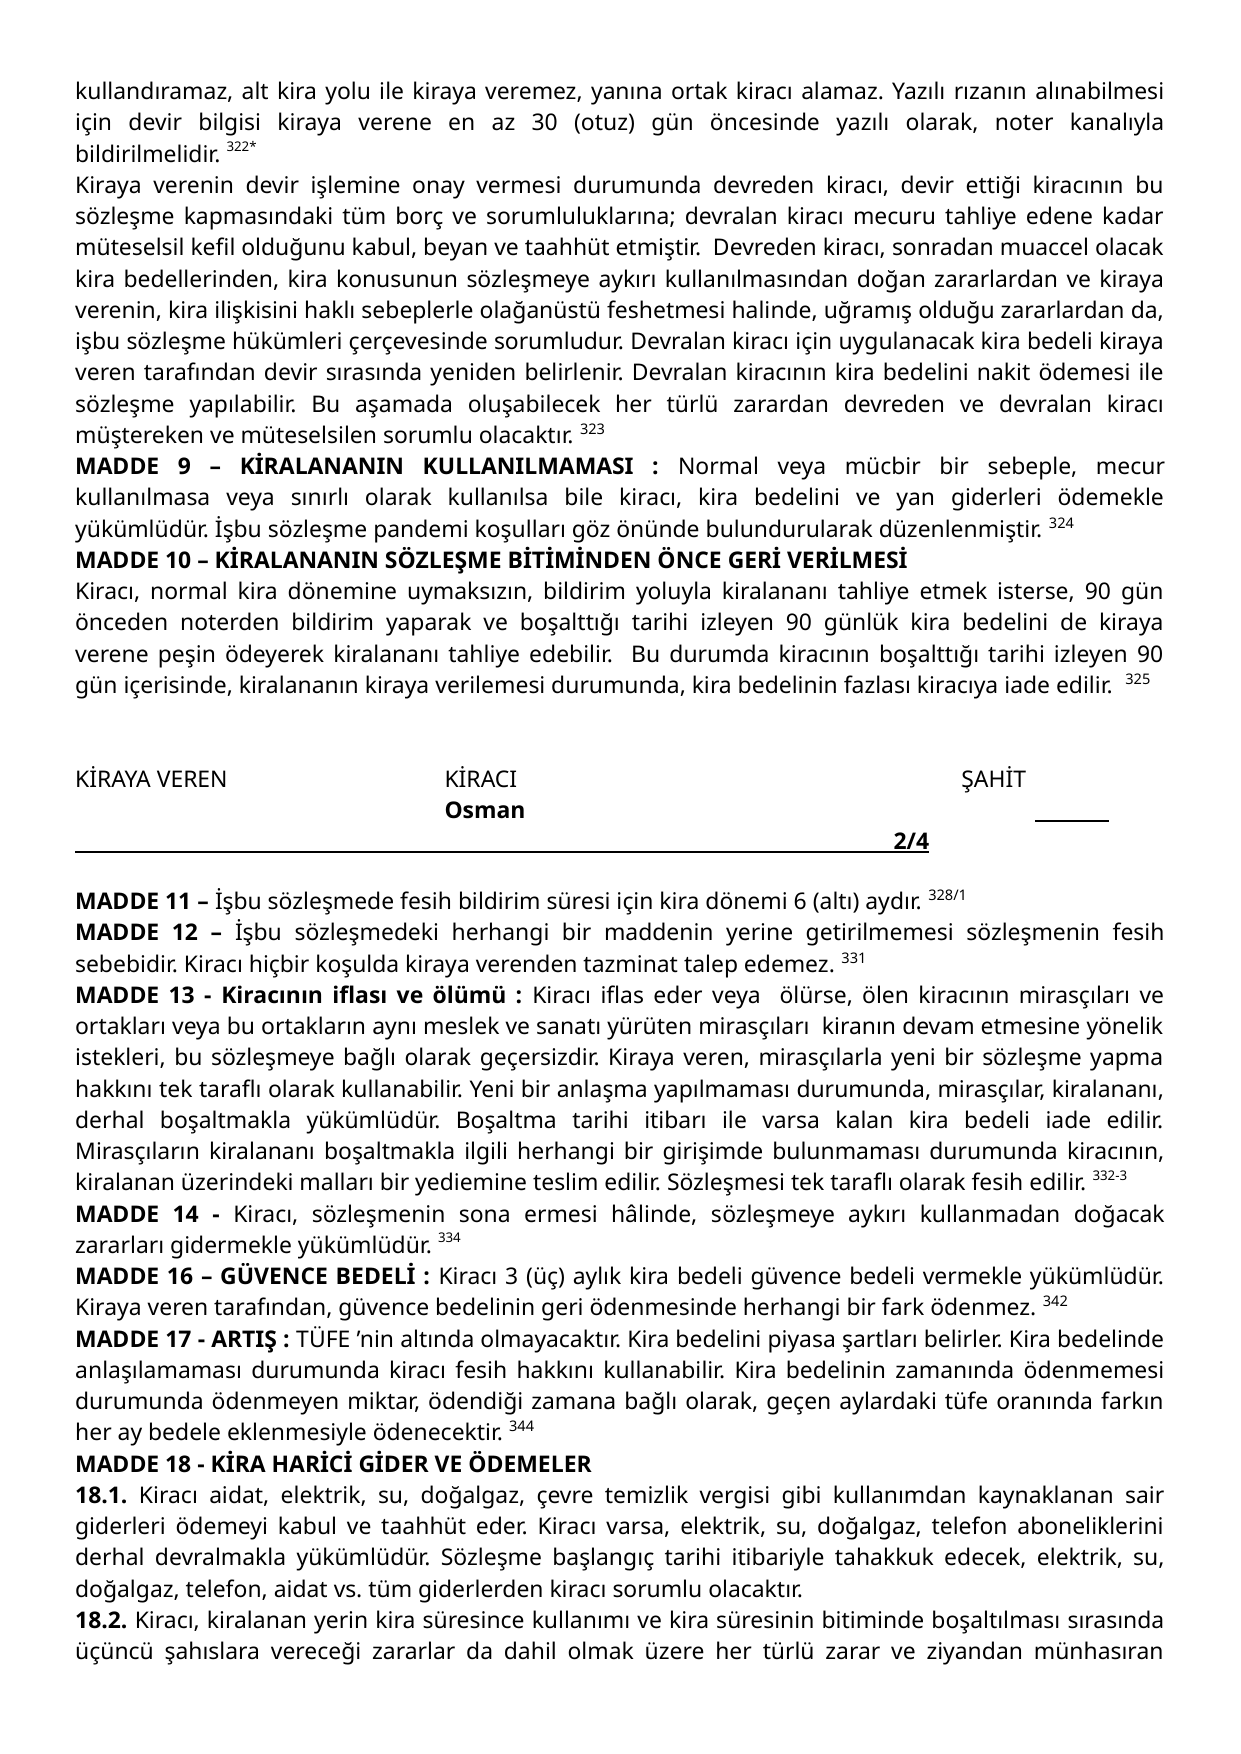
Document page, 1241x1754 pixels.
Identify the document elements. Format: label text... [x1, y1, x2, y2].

text KİRAYA VEREN KİRACI ŞAHİT [75, 762, 1165, 794]
text MADDE 9 – KİRALANANIN KULLANILMAMASI : Normal veya mücbir bir sebeple, mecur kullanılmasa veya sınırlı olarak kullanılsa bile kiracı, kira bedelini ve yan giderleri ödemekle yükümlüdür. İşbu sözleşme pandemi koşulları göz önünde bulundurularak düzenlenmiştir. 324 [75, 450, 1165, 544]
text MADDE 11 – İşbu sözleşmede fesih bildirim süresi için kira dönemi 6 (altı) aydır. 328/1 [75, 885, 1165, 916]
text kullandıramaz, alt kira yolu ile kiraya veremez, yanına ortak kiracı alamaz. Yazılı rızanın alınabilmesi için devir bilgisi kiraya verene en az 30 (otuz) gün öncesinde yazılı olarak, noter kanalıyla bildirilmelidir. 322* [75, 75, 1165, 169]
text 18.2. Kiracı, kiralanan yerin kira süresince kullanımı ve kira süresinin bitiminde boşaltılması sırasında üçüncü şahıslara vereceği zararlar da dahil olmak üzere her türlü zarar ve ziyandan münhasıran [75, 1604, 1165, 1666]
text Osman 2/4 [75, 794, 1165, 856]
text MADDE 12 – İşbu sözleşmedeki herhangi bir maddenin yerine getirilmemesi sözleşmenin fesih sebebidir. Kiracı hiçbir koşulda kiraya verenden tazminat talep edemez. 331 [75, 916, 1165, 979]
text MADDE 16 – GÜVENCE BEDELİ : Kiracı 3 (üç) aylık kira bedeli güvence bedeli vermekle yükümlüdür. Kiraya veren tarafından, güvence bedelinin geri ödenmesinde herhangi bir fark ödenmez. 342 [75, 1260, 1165, 1322]
text MADDE 10 – KİRALANANIN SÖZLEŞME BİTİMİNDEN ÖNCE GERİ VERİLMESİ [75, 544, 1165, 575]
text Kiracı, normal kira dönemine uymaksızın, bildirim yoluyla kiralananı tahliye etmek isterse, 90 gün önceden noterden bildirim yaparak ve boşalttığı tarihi izleyen 90 günlük kira bedelini de kiraya verene peşin ödeyerek kiralananı tahliye edebilir. Bu durumda kiracının boşalttığı tarihi izleyen 90 gün içerisinde, kiralananın kiraya verilemesi durumunda, kira bedelinin fazlası kiracıya iade edilir. 325 [75, 575, 1165, 700]
text MADDE 13 - Kiracının iflası ve ölümü : Kiracı iflas eder veya ölürse, ölen kiracının mirasçıları ve ortakları veya bu ortakların aynı meslek ve sanatı yürüten mirasçıları kiranın devam etmesine yönelik istekleri, bu sözleşmeye bağlı olarak geçersizdir. Kiraya veren, mirasçılarla yeni bir sözleşme yapma hakkını tek taraflı olarak kullanabilir. Yeni bir anlaşma yapılmaması durumunda, mirasçılar, kiralananı, derhal boşaltmakla yükümlüdür. Boşaltma tarihi itibarı ile varsa kalan kira bedeli iade edilir. Mirasçıların kiralananı boşaltmakla ilgili herhangi bir girişimde bulunmaması durumunda kiracının, kiralanan üzerindeki malları bir yediemine teslim edilir. Sözleşmesi tek taraflı olarak fesih edilir. 332-3 [75, 979, 1165, 1197]
text 18.1. Kiracı aidat, elektrik, su, doğalgaz, çevre temizlik vergisi gibi kullanımdan kaynaklanan sair giderleri ödemeyi kabul ve taahhüt eder. Kiracı varsa, elektrik, su, doğalgaz, telefon aboneliklerini derhal devralmakla yükümlüdür. Sözleşme başlangıç tarihi itibariyle tahakkuk edecek, elektrik, su, doğalgaz, telefon, aidat vs. tüm giderlerden kiracı sorumlu olacaktır. [75, 1479, 1165, 1604]
text Kiraya verenin devir işlemine onay vermesi durumunda devreden kiracı, devir ettiği kiracının bu sözleşme kapmasındaki tüm borç ve sorumluluklarına; devralan kiracı mecuru tahliye edene kadar müteselsil kefil olduğunu kabul, beyan ve taahhüt etmiştir. Devreden kiracı, sonradan muaccel olacak kira bedellerinden, kira konusunun sözleşmeye aykırı kullanılmasından doğan zararlardan ve kiraya verenin, kira ilişkisini haklı sebeplerle olağanüstü feshetmesi halinde, uğramış olduğu zararlardan da, işbu sözleşme hükümleri çerçevesinde sorumludur. Devralan kiracı için uygulanacak kira bedeli kiraya veren tarafından devir sırasında yeniden belirlenir. Devralan kiracının kira bedelini nakit ödemesi ile sözleşme yapılabilir. Bu aşamada oluşabilecek her türlü zarardan devreden ve devralan kiracı müştereken ve müteselsilen sorumlu olacaktır. 323 [75, 169, 1165, 450]
text MADDE 18 - KİRA HARİCİ GİDER VE ÖDEMELER [75, 1447, 1165, 1479]
text MADDE 14 - Kiracı, sözleşmenin sona ermesi hâlinde, sözleşmeye aykırı kullanmadan doğacak zararları gidermekle yükümlüdür. 334 [75, 1197, 1165, 1260]
text MADDE 17 - ARTIŞ : TÜFE ’nin altında olmayacaktır. Kira bedelini piyasa şartları belirler. Kira bedelinde anlaşılamaması durumunda kiracı fesih hakkını kullanabilir. Kira bedelinin zamanında ödenmemesi durumunda ödenmeyen miktar, ödendiği zamana bağlı olarak, geçen aylardaki tüfe oranında farkın her ay bedele eklenmesiyle ödenecektir. 344 [75, 1322, 1165, 1447]
